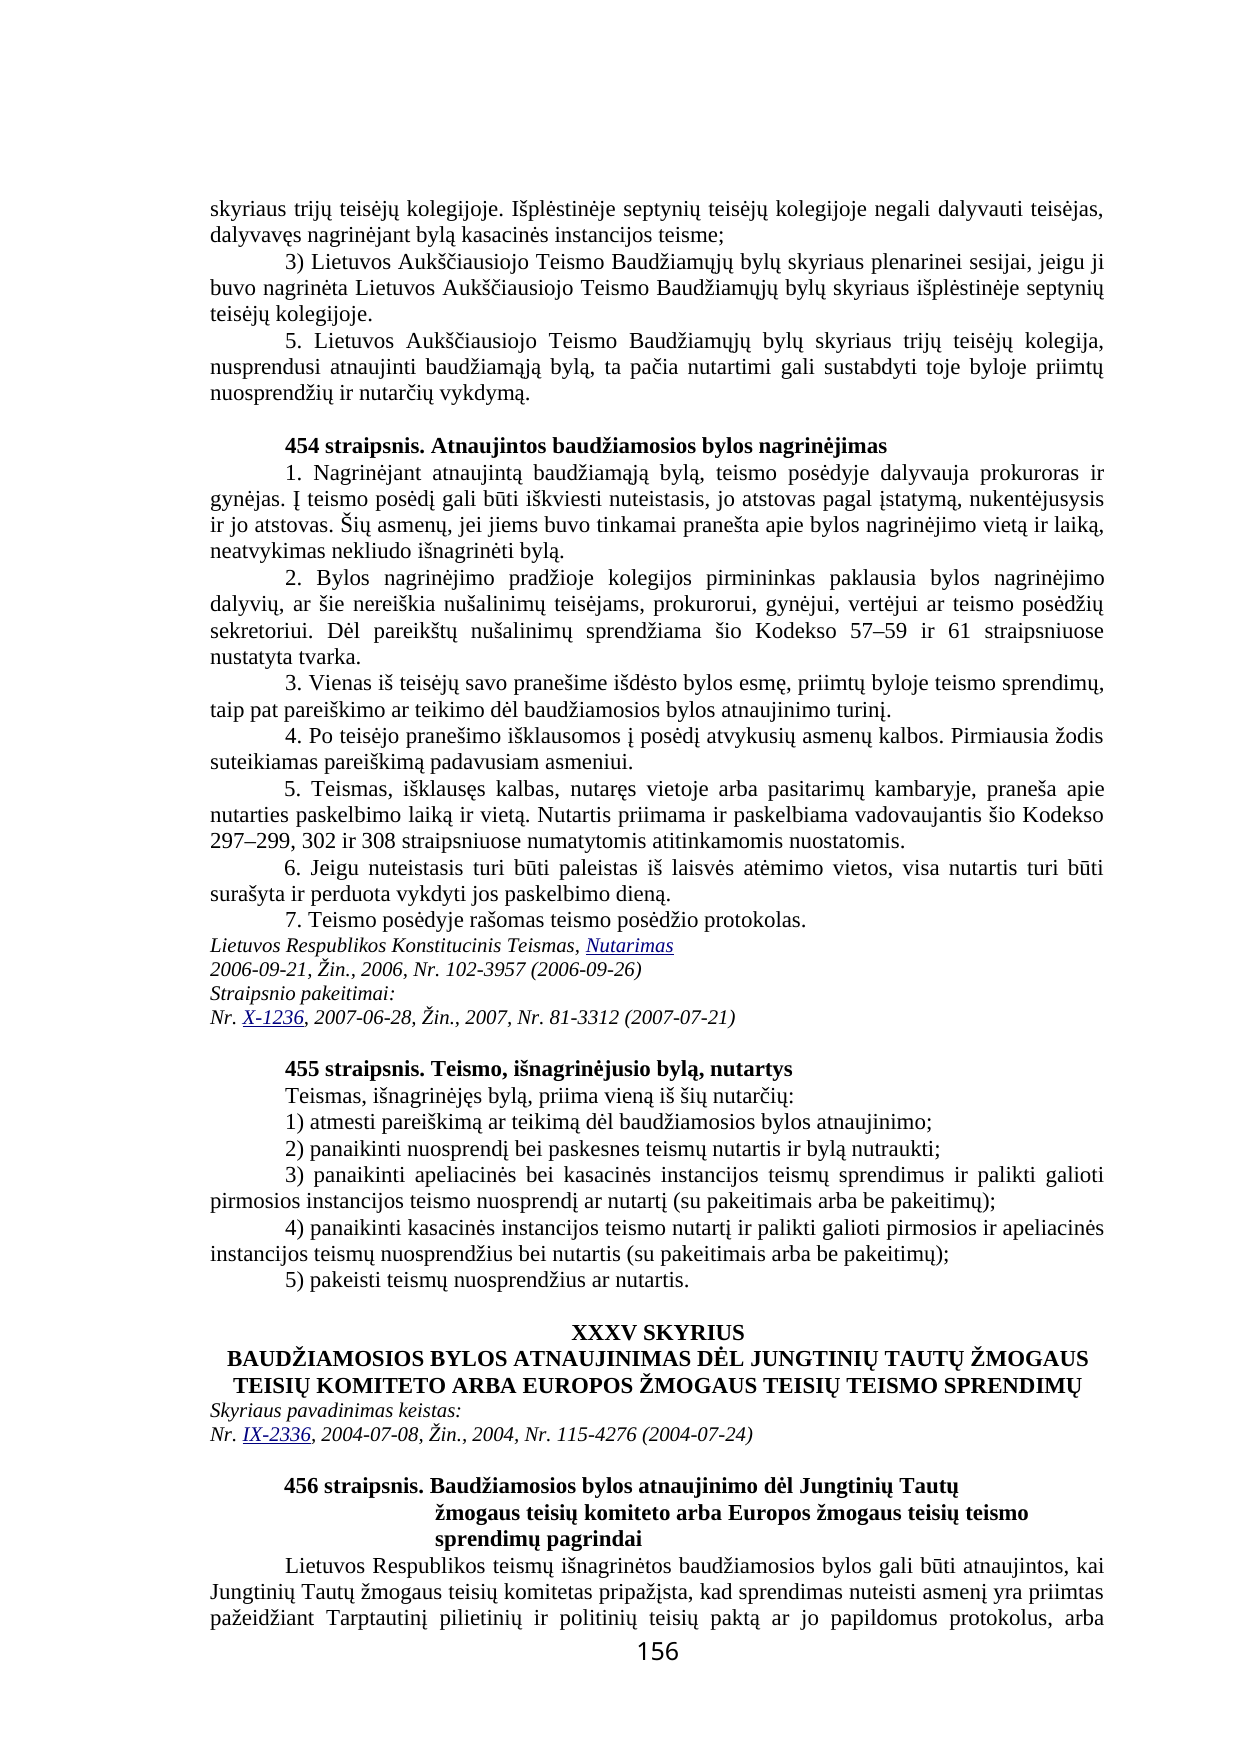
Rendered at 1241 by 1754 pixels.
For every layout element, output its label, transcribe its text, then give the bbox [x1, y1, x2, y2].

text 2. Bylos nagrinėjimo pradžioje kolegijos pirmininkas paklausia bylos nagrinėjimo dalyvių, ar šie nereiškia nušalinimų teisėjams, prokurorui, gynėjui, vertėjui ar teismo posėdžių sekretoriui. Dėl pareikštų nušalinimų sprendžiama šio Kodekso 57–59 ir 61 straipsniuose nustatyta tvarka. [210, 564, 1106, 669]
text skyriaus trijų teisėjų kolegijoje. Išplėstinėje septynių teisėjų kolegijoje negali dalyvauti teisėjas, dalyvavęs nagrinėjant bylą kasacinės instancijos teisme; [210, 195, 1106, 248]
text 5. Lietuvos Aukščiausiojo Teismo Baudžiamųjų bylų skyriaus trijų teisėjų kolegija, nusprendusi atnaujinti baudžiamąją bylą, ta pačia nutartimi gali sustabdyti toje byloje priimtų nuosprendžių ir nutarčių vykdymą. [210, 327, 1106, 406]
text Skyriaus pavadinimas keistas: [210, 1398, 1106, 1422]
text 5. Teismas, išklausęs kalbas, nutaręs vietoje arba pasitarimų kambaryje, praneša apie nutarties paskelbimo laiką ir vietą. Nutartis priimama ir paskelbiama vadovaujantis šio Kodekso 297–299, 302 ir 308 straipsniuose numatytomis atitinkamomis nuostatomis. [210, 775, 1106, 854]
text 4) panaikinti kasacinės instancijos teismo nutartį ir palikti galioti pirmosios ir apeliacinės instancijos teismų nuosprendžius bei nutartis (su pakeitimais arba be pakeitimų); [210, 1214, 1106, 1266]
text 7. Teismo posėdyje rašomas teismo posėdžio protokolas. [210, 907, 1106, 933]
text 455 straipsnis. Teismo, išnagrinėjusio bylą, nutartys [210, 1056, 1106, 1082]
text BAUDŽIAMOSIOS BYLOS ATNAUJINIMAS DĖL JUNGTINIŲ TAUTŲ ŽMOGAUS TEISIŲ KOMITETO ARBA EUROPOS ŽMOGAUS TEISIŲ TEISMO SPRENDIMŲ [210, 1345, 1106, 1398]
text Nr. X-1236, 2007-06-28, Žin., 2007, Nr. 81-3312 (2007-07-21) [210, 1005, 1106, 1029]
text XXXV SKYRIUS [210, 1319, 1106, 1345]
text 3. Vienas iš teisėjų savo pranešime išdėsto bylos esmę, priimtų byloje teismo sprendimų, taip pat pareiškimo ar teikimo dėl baudžiamosios bylos atnaujinimo turinį. [210, 669, 1106, 722]
text Straipsnio pakeitimai: [210, 981, 1106, 1005]
text 1. Nagrinėjant atnaujintą baudžiamąją bylą, teismo posėdyje dalyvauja prokuroras ir gynėjas. Į teismo posėdį gali būti iškviesti nuteistasis, jo atstovas pagal įstatymą, nukentėjusysis ir jo atstovas. Šių asmenų, jei jiems buvo tinkamai pranešta apie bylos nagrinėjimo vietą ir laiką, neatvykimas nekliudo išnagrinėti bylą. [210, 458, 1106, 564]
text 456 straipsnis. Baudžiamosios bylos atnaujinimo dėl Jungtinių Tautų [210, 1473, 1106, 1499]
text sprendimų pagrindai [360, 1525, 1106, 1552]
text 3) Lietuvos Aukščiausiojo Teismo Baudžiamųjų bylų skyriaus plenarinei sesijai, jeigu ji buvo nagrinėta Lietuvos Aukščiausiojo Teismo Baudžiamųjų bylų skyriaus išplėstinėje septynių teisėjų kolegijoje. [210, 248, 1106, 327]
text 2006-09-21, Žin., 2006, Nr. 102-3957 (2006-09-26) [210, 957, 1106, 981]
text Lietuvos Respublikos Konstitucinis Teismas, Nutarimas [210, 933, 1106, 957]
text žmogaus teisių komiteto arba Europos žmogaus teisių teismo [360, 1499, 1106, 1525]
text 1) atmesti pareiškimą ar teikimą dėl baudžiamosios bylos atnaujinimo; [210, 1108, 1106, 1134]
text 6. Jeigu nuteistasis turi būti paleistas iš laisvės atėmimo vietos, visa nutartis turi būti surašyta ir perduota vykdyti jos paskelbimo dieną. [210, 854, 1106, 907]
text 5) pakeisti teismų nuosprendžius ar nutartis. [210, 1266, 1106, 1293]
text 2) panaikinti nuosprendį bei paskesnes teismų nutartis ir bylą nutraukti; [210, 1134, 1106, 1161]
text Nr. IX-2336, 2004-07-08, Žin., 2004, Nr. 115-4276 (2004-07-24) [210, 1422, 1106, 1446]
text 4. Po teisėjo pranešimo išklausomos į posėdį atvykusių asmenų kalbos. Pirmiausia žodis suteikiamas pareiškimą padavusiam asmeniui. [210, 722, 1106, 775]
text 454 straipsnis. Atnaujintos baudžiamosios bylos nagrinėjimas [210, 432, 1106, 458]
text 3) panaikinti apeliacinės bei kasacinės instancijos teismų sprendimus ir palikti galioti pirmosios instancijos teismo nuosprendį ar nutartį (su pakeitimais arba be pakeitimų); [210, 1161, 1106, 1214]
text Lietuvos Respublikos teismų išnagrinėtos baudžiamosios bylos gali būti atnaujintos, kai Jungtinių Tautų žmogaus teisių komitetas pripažįsta, kad sprendimas nuteisti asmenį yra priimtas pažeidžiant Tarptautinį pilietinių ir politinių teisių paktą ar jo papildomus protokolus, arba [210, 1552, 1106, 1631]
text Teismas, išnagrinėjęs bylą, priima vieną iš šių nutarčių: [210, 1082, 1106, 1108]
